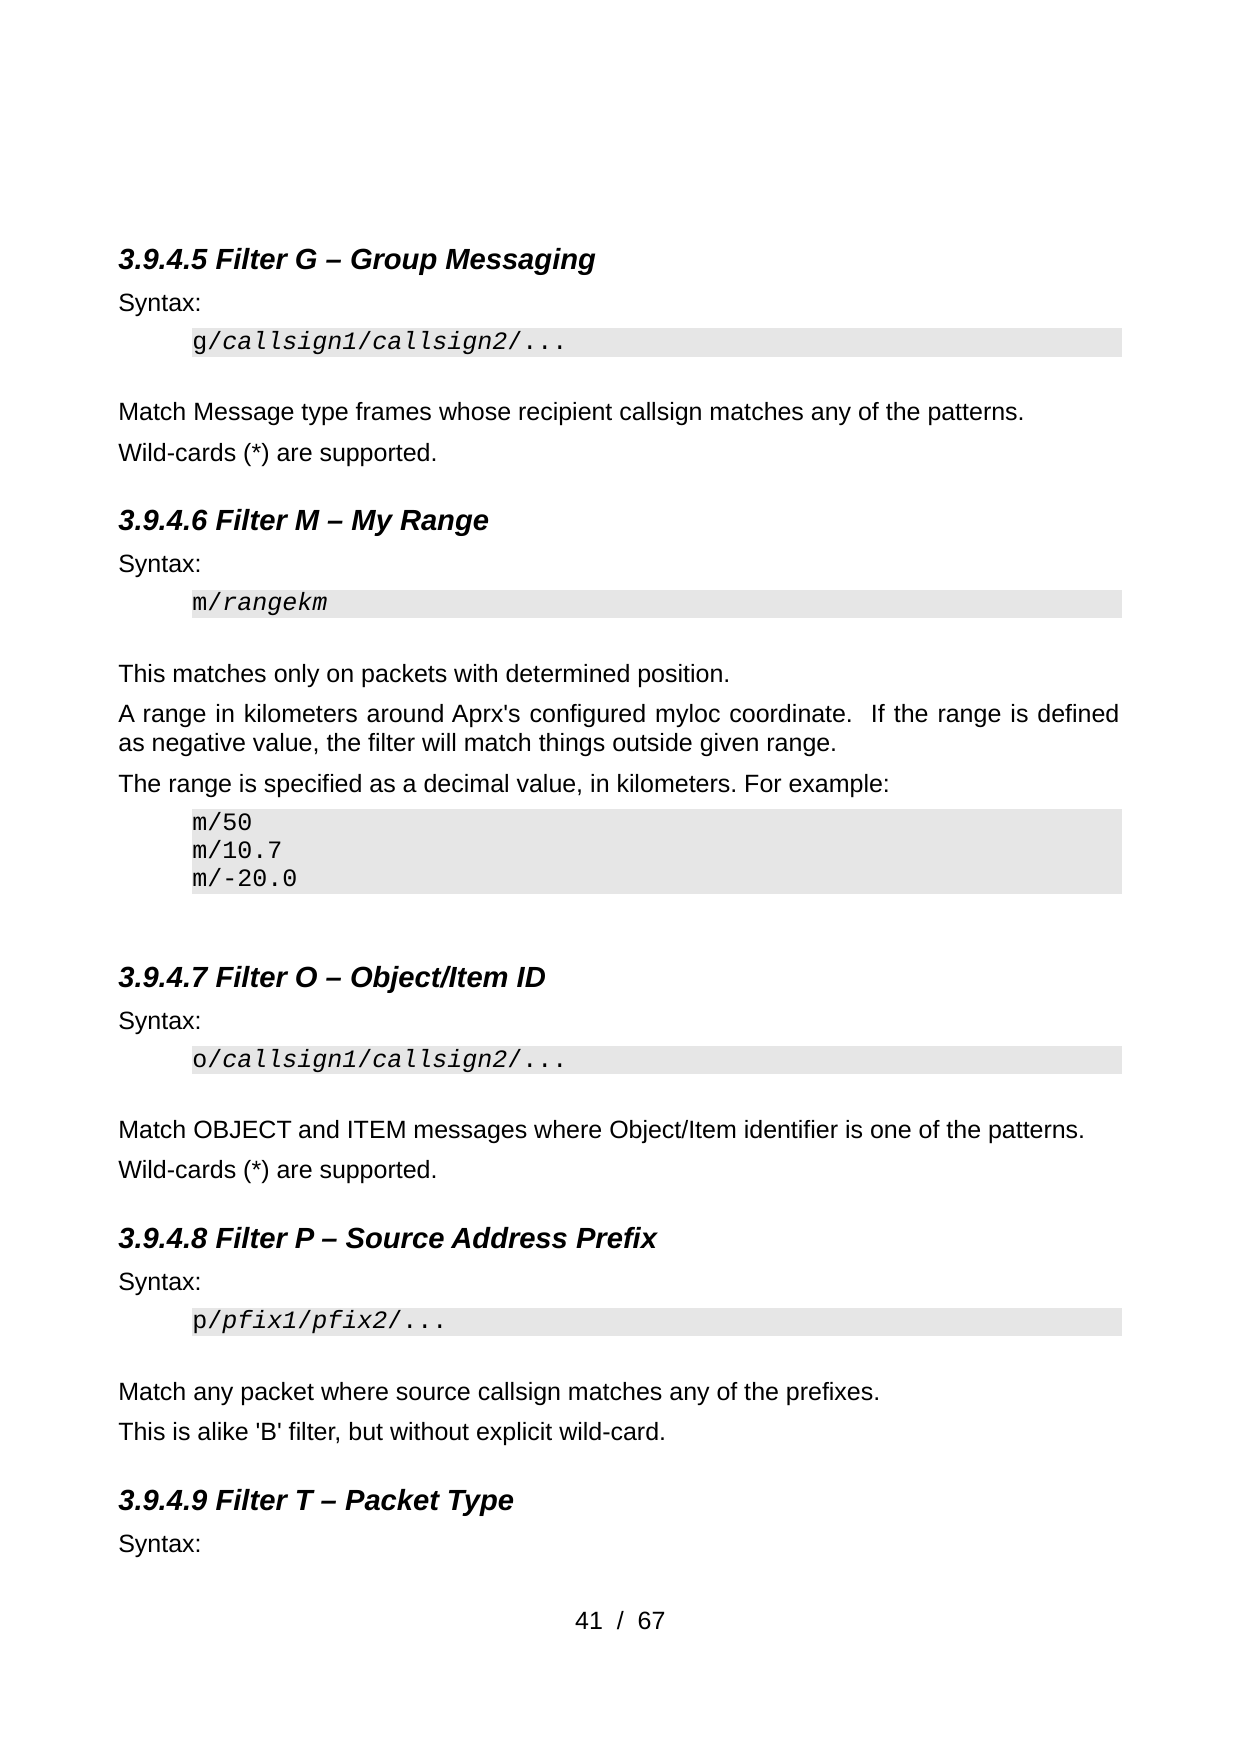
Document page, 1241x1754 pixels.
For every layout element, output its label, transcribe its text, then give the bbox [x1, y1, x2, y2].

text Syntax: [118, 1006, 1122, 1034]
subtitle Filter P – Source Address Prefix [118, 1221, 1122, 1254]
text m/-20.0 [192, 866, 1122, 894]
text o/callsign1/callsign2/... [192, 1046, 1122, 1074]
text p/pfix1/pfix2/... [192, 1308, 1122, 1336]
text g/callsign1/callsign2/... [192, 328, 1122, 357]
text Syntax: [118, 1267, 1122, 1296]
text Match any packet where source callsign matches any of the prefixes. [118, 1376, 1122, 1405]
text Syntax: [118, 288, 1122, 317]
text A range in kilometers around Aprx's configured myloc coordinate. If the range is defined as negative value, the filter will match things outside given range. [118, 699, 1122, 757]
text This is alike 'B' filter, but without explicit wild-card. [118, 1417, 1122, 1446]
text Match OBJECT and ITEM messages where Object/Item identifier is one of the patterns. [118, 1115, 1122, 1144]
text Syntax: [118, 549, 1122, 578]
text Syntax: [118, 1528, 1122, 1557]
text m/50 [192, 809, 1122, 837]
text Wild-cards (*) are supported. [118, 1156, 1122, 1184]
subtitle Filter G – Group Messaging [118, 242, 1122, 275]
text m/rangekm [192, 590, 1122, 618]
text m/10.7 [192, 837, 1122, 866]
text The range is specified as a decimal value, in kilometers. For example: [118, 768, 1122, 797]
subtitle Filter T – Packet Type [118, 1482, 1122, 1516]
text This matches only on packets with determined position. [118, 659, 1122, 687]
subtitle Filter O – Object/Item ID [118, 959, 1122, 993]
text Wild-cards (*) are supported. [118, 438, 1122, 467]
text Match Message type frames whose recipient callsign matches any of the patterns. [118, 397, 1122, 426]
subtitle Filter M – My Range [118, 503, 1122, 537]
